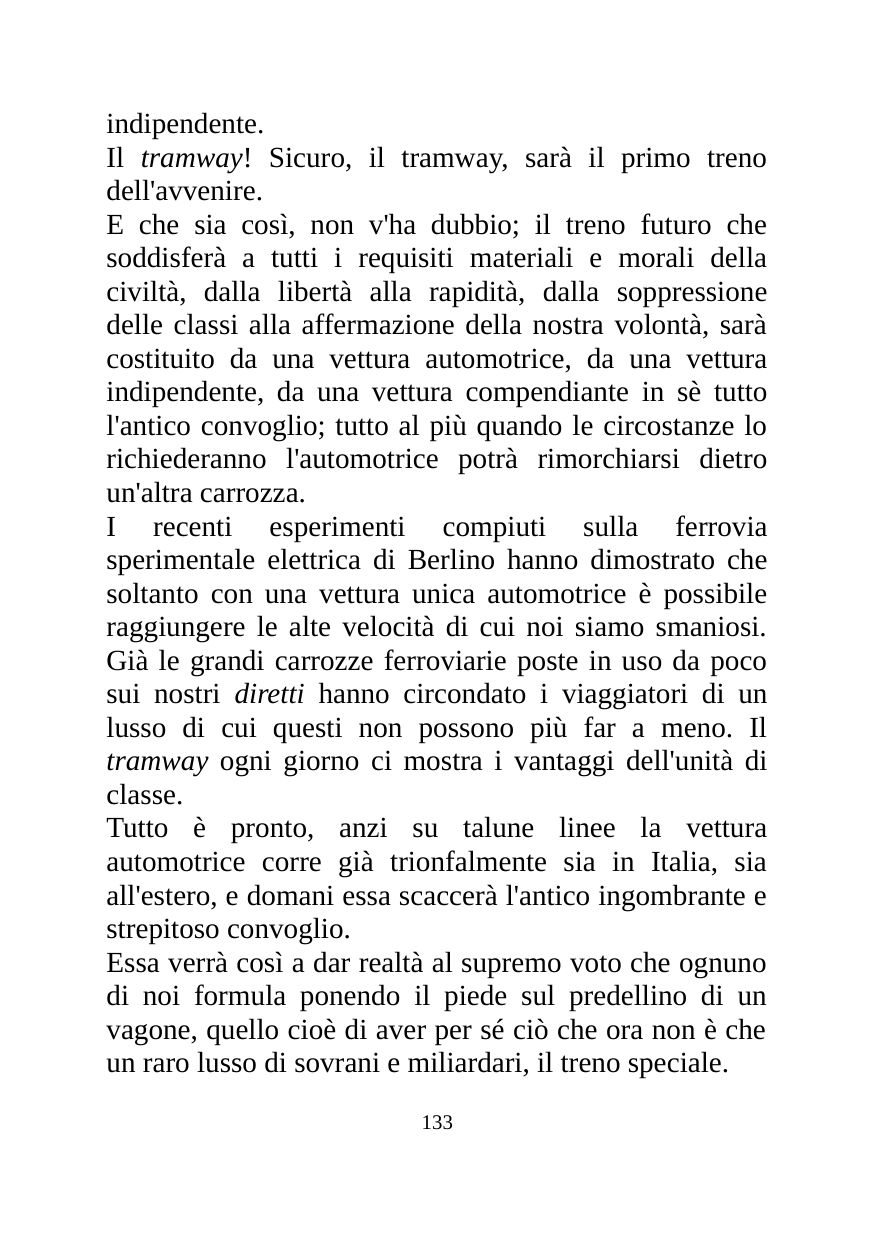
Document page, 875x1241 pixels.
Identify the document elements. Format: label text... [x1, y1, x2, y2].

text indipendente. [106, 106, 768, 140]
text Essa verrà così a dar realtà al supremo voto che ognuno di noi formula ponendo il piede sul predellino di un vagone, quello cioè di aver per sé ciò che ora non è che un raro lusso di sovrani e miliardari, il treno speciale. [106, 945, 768, 1079]
text E che sia così, non v'ha dubbio; il treno futuro che soddisferà a tutti i requisiti materiali e morali della civiltà, dalla libertà alla rapidità, dalla soppressione delle classi alla affermazione della nostra volontà, sarà costituito da una vettura automotrice, da una vettura indipendente, da una vettura compendiante in sè tutto l'antico convoglio; tutto al più quando le circostanze lo richiederanno l'automotrice potrà rimorchiarsi dietro un'altra carrozza. [106, 207, 768, 509]
text Tutto è pronto, anzi su talune linee la vettura automotrice corre già trionfalmente sia in Italia, sia all'estero, e domani essa scaccerà l'antico ingombrante e strepitoso convoglio. [106, 811, 768, 945]
text Il tramway! Sicuro, il tramway, sarà il primo treno dell'avvenire. [106, 140, 768, 207]
text I recenti esperimenti compiuti sulla ferrovia sperimentale elettrica di Berlino hanno dimostrato che soltanto con una vettura unica automotrice è possibile raggiungere le alte velocità di cui noi siamo smaniosi. Già le grandi carrozze ferroviarie poste in uso da poco sui nostri diretti hanno circondato i viaggiatori di un lusso di cui questi non possono più far a meno. Il tramway ogni giorno ci mostra i vantaggi dell'unità di classe. [106, 509, 768, 811]
